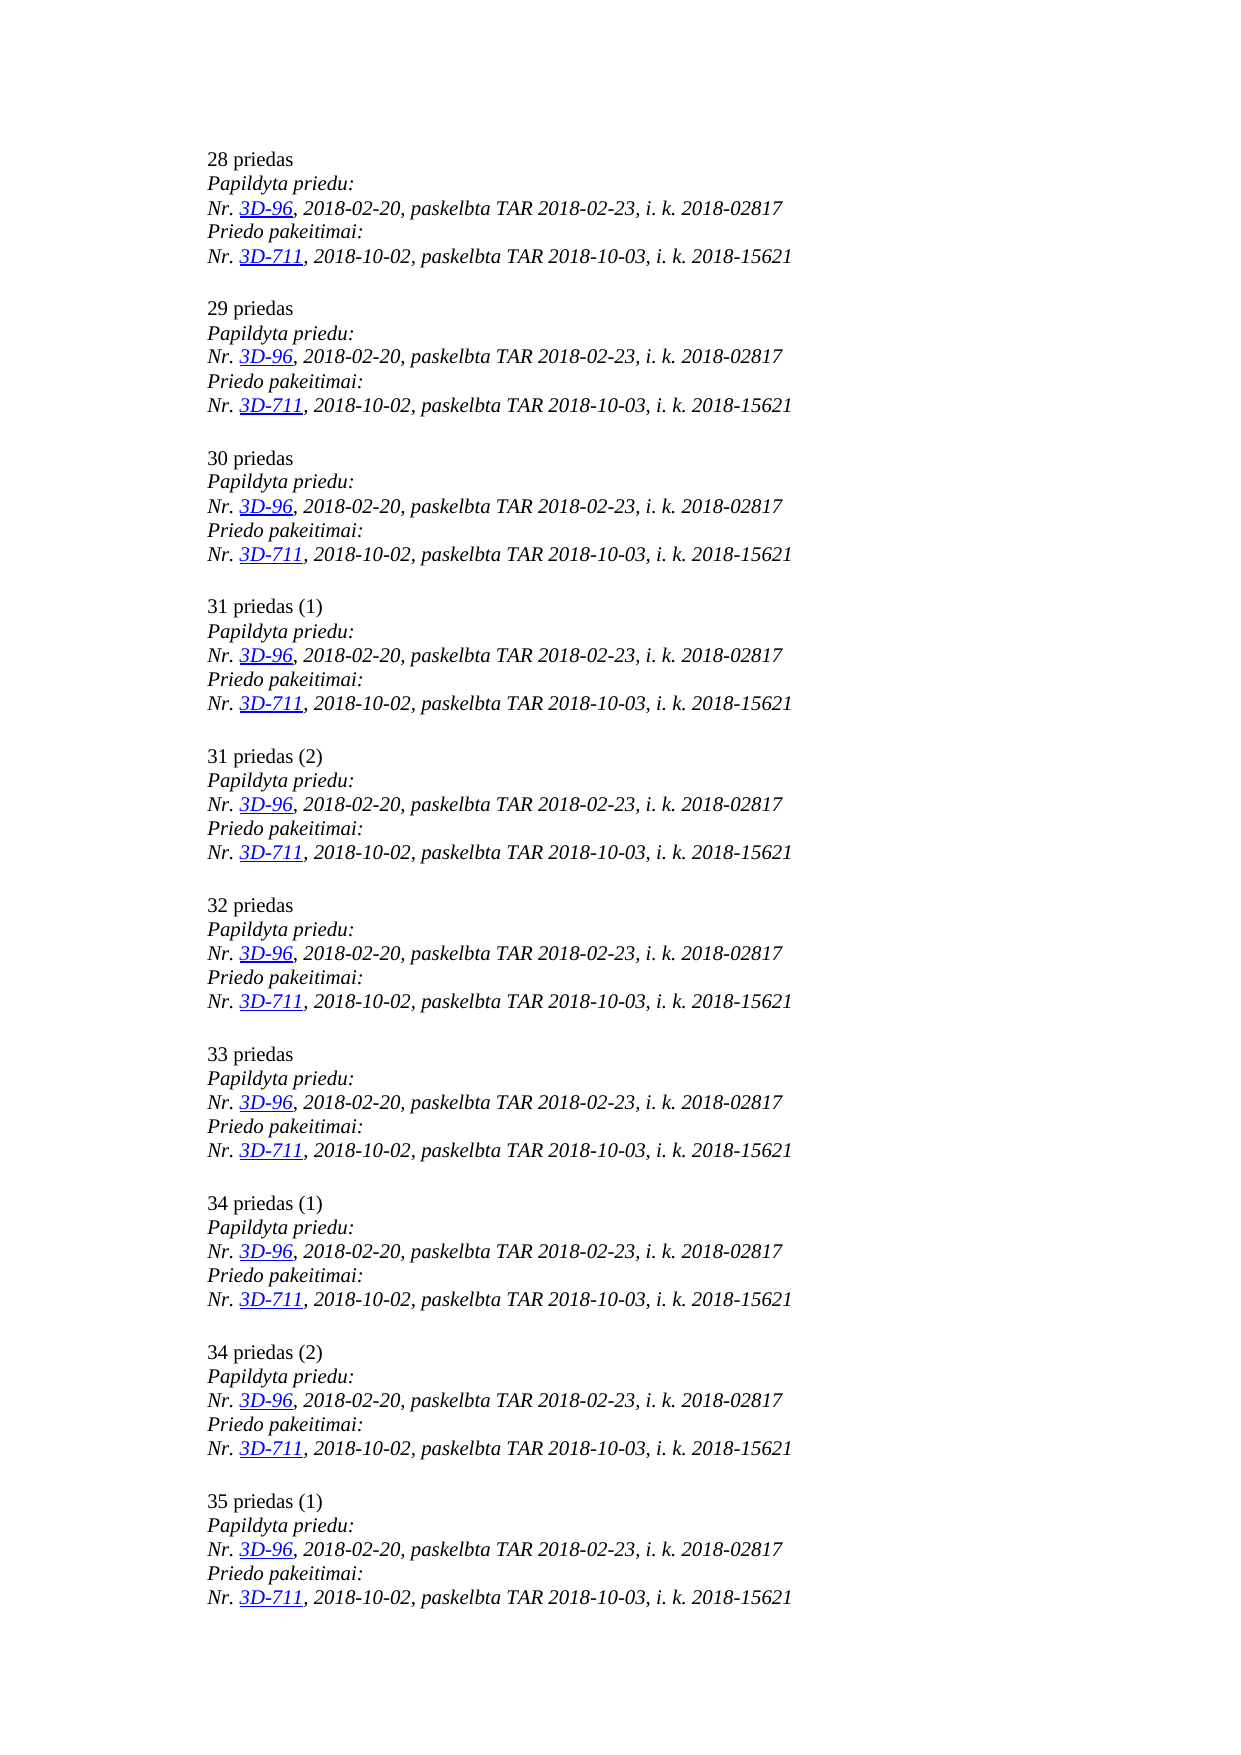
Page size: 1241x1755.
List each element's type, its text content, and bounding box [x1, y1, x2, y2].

text Priedo pakeitimai: [207, 368, 1152, 393]
text Papildyta priedu: [207, 917, 1152, 941]
text Nr. 3D-96, 2018-02-20, paskelbta TAR 2018-02-23, i. k. 2018-02817 [207, 1388, 1152, 1412]
text Priedo pakeitimai: [207, 1114, 1152, 1138]
text Papildyta priedu: [207, 320, 1152, 344]
text Nr. 3D-96, 2018-02-20, paskelbta TAR 2018-02-23, i. k. 2018-02817 [207, 195, 1152, 219]
text Nr. 3D-711, 2018-10-02, paskelbta TAR 2018-10-03, i. k. 2018-15621 [207, 1138, 1152, 1162]
text Nr. 3D-711, 2018-10-02, paskelbta TAR 2018-10-03, i. k. 2018-15621 [207, 1287, 1152, 1311]
text Nr. 3D-96, 2018-02-20, paskelbta TAR 2018-02-23, i. k. 2018-02817 [207, 1090, 1152, 1114]
text Papildyta priedu: [207, 1066, 1152, 1090]
text 30 priedas [207, 445, 1152, 469]
text 31 priedas (2) [207, 743, 1152, 768]
text Nr. 3D-711, 2018-10-02, paskelbta TAR 2018-10-03, i. k. 2018-15621 [207, 393, 1152, 417]
text 32 priedas [207, 893, 1152, 917]
text 28 priedas [207, 147, 1152, 171]
text 29 priedas [207, 296, 1152, 320]
text Priedo pakeitimai: [207, 667, 1152, 691]
text Priedo pakeitimai: [207, 1263, 1152, 1287]
text Nr. 3D-96, 2018-02-20, paskelbta TAR 2018-02-23, i. k. 2018-02817 [207, 941, 1152, 965]
text Nr. 3D-96, 2018-02-20, paskelbta TAR 2018-02-23, i. k. 2018-02817 [207, 792, 1152, 816]
text 33 priedas [207, 1042, 1152, 1066]
text Nr. 3D-96, 2018-02-20, paskelbta TAR 2018-02-23, i. k. 2018-02817 [207, 643, 1152, 667]
text 35 priedas (1) [207, 1489, 1152, 1513]
text Priedo pakeitimai: [207, 965, 1152, 989]
text Nr. 3D-711, 2018-10-02, paskelbta TAR 2018-10-03, i. k. 2018-15621 [207, 691, 1152, 715]
text Nr. 3D-711, 2018-10-02, paskelbta TAR 2018-10-03, i. k. 2018-15621 [207, 542, 1152, 566]
text Nr. 3D-96, 2018-02-20, paskelbta TAR 2018-02-23, i. k. 2018-02817 [207, 344, 1152, 368]
text Nr. 3D-711, 2018-10-02, paskelbta TAR 2018-10-03, i. k. 2018-15621 [207, 840, 1152, 864]
text Nr. 3D-711, 2018-10-02, paskelbta TAR 2018-10-03, i. k. 2018-15621 [207, 1436, 1152, 1460]
text Nr. 3D-711, 2018-10-02, paskelbta TAR 2018-10-03, i. k. 2018-15621 [207, 1585, 1152, 1609]
text Nr. 3D-96, 2018-02-20, paskelbta TAR 2018-02-23, i. k. 2018-02817 [207, 1239, 1152, 1263]
text Nr. 3D-711, 2018-10-02, paskelbta TAR 2018-10-03, i. k. 2018-15621 [207, 243, 1152, 268]
text Nr. 3D-96, 2018-02-20, paskelbta TAR 2018-02-23, i. k. 2018-02817 [207, 1537, 1152, 1561]
text Papildyta priedu: [207, 1215, 1152, 1239]
text 34 priedas (2) [207, 1340, 1152, 1364]
text 34 priedas (1) [207, 1191, 1152, 1215]
text 31 priedas (1) [207, 594, 1152, 618]
text Priedo pakeitimai: [207, 1412, 1152, 1436]
text Priedo pakeitimai: [207, 1561, 1152, 1585]
text Priedo pakeitimai: [207, 816, 1152, 840]
text Priedo pakeitimai: [207, 219, 1152, 243]
text Papildyta priedu: [207, 1513, 1152, 1537]
text Priedo pakeitimai: [207, 518, 1152, 542]
text Nr. 3D-96, 2018-02-20, paskelbta TAR 2018-02-23, i. k. 2018-02817 [207, 493, 1152, 518]
text Papildyta priedu: [207, 618, 1152, 643]
text Papildyta priedu: [207, 469, 1152, 493]
text Papildyta priedu: [207, 768, 1152, 792]
text Nr. 3D-711, 2018-10-02, paskelbta TAR 2018-10-03, i. k. 2018-15621 [207, 989, 1152, 1013]
text Papildyta priedu: [207, 1364, 1152, 1388]
text Papildyta priedu: [207, 171, 1152, 195]
